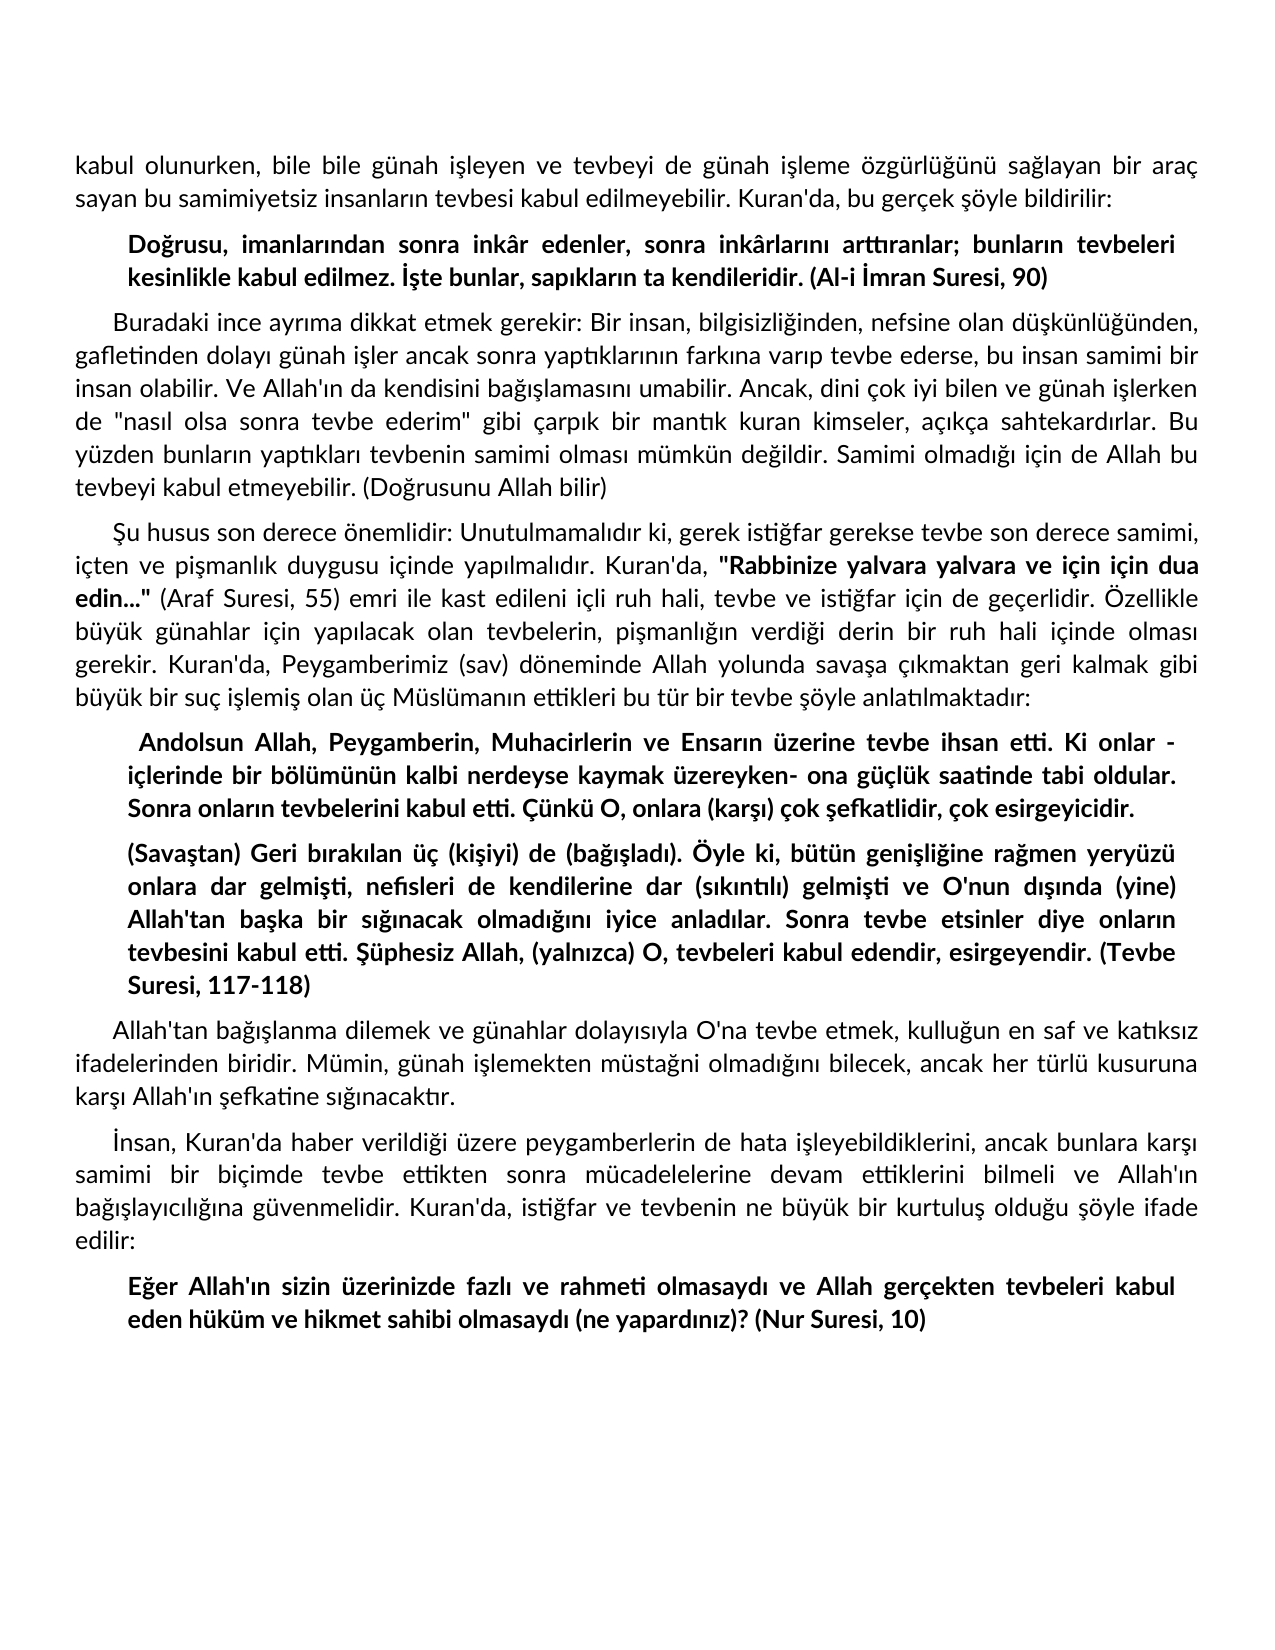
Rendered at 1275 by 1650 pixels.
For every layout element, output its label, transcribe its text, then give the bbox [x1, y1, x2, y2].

text İnsan, Kuran'da haber verildiği üzere peygamberlerin de hata işleyebildiklerini, ancak bunlara karşı samimi bir biçimde tevbe ettikten sonra mücadelelerine devam ettiklerini bilmeli ve Allah'ın bağışlayıcılığına güvenmelidir. Kuran'da, istiğfar ve tevbenin ne büyük bir kurtuluş olduğu şöyle ifade edilir: [75, 1126, 1200, 1255]
text Şu husus son derece önemlidir: Unutulmamalıdır ki, gerek istiğfar gerekse tevbe son derece samimi, içten ve pişmanlık duygusu içinde yapılmalıdır. Kuran'da, "Rabbinize yalvara yalvara ve için için dua edin..." (Araf Suresi, 55) emri ile kast edileni içli ruh hali, tevbe ve istiğfar için de geçerlidir. Özellikle büyük günahlar için yapılacak olan tevbelerin, pişmanlığın verdiği derin bir ruh hali içinde olması gerekir. Kuran'da, Peygamberimiz (sav) döneminde Allah yolunda savaşa çıkmaktan geri kalmak gibi büyük bir suç işlemiş olan üç Müslümanın ettikleri bu tür bir tevbe şöyle anlatılmaktadır: [75, 517, 1200, 711]
text (Savaştan) Geri bırakılan üç (kişiyi) de (bağışladı). Öyle ki, bütün genişliğine rağmen yeryüzü onlara dar gelmişti, nefisleri de kendilerine dar (sıkıntılı) gelmişti ve O'nun dışında (yine) Allah'tan başka bir sığınacak olmadığını iyice anladılar. Sonra tevbe etsinler diye onların tevbesini kabul etti. Şüphesiz Allah, (yalnızca) O, tevbeleri kabul edendir, esirgeyendir. (Tevbe Suresi, 117-118) [127, 838, 1177, 999]
text Andolsun Allah, Peygamberin, Muhacirlerin ve Ensarın üzerine tevbe ihsan etti. Ki onlar -içlerinde bir bölümünün kalbi nerdeyse kaymak üzereyken- ona güçlük saatinde tabi oldular. Sonra onların tevbelerini kabul etti. Çünkü O, onlara (karşı) çok şefkatlidir, çok esirgeyicidir. [127, 727, 1177, 822]
text Eğer Allah'ın sizin üzerinizde fazlı ve rahmeti olmasaydı ve Allah gerçekten tevbeleri kabul eden hüküm ve hikmet sahibi olmasaydı (ne yapardınız)? (Nur Suresi, 10) [127, 1270, 1177, 1333]
text Buradaki ince ayrıma dikkat etmek gerekir: Bir insan, bilgisizliğinden, nefsine olan düşkünlüğünden, gafletinden dolayı günah işler ancak sonra yaptıklarının farkına varıp tevbe ederse, bu insan samimi bir insan olabilir. Ve Allah'ın da kendisini bağışlamasını umabilir. Ancak, dini çok iyi bilen ve günah işlerken de "nasıl olsa sonra tevbe ederim" gibi çarpık bir mantık kuran kimseler, açıkça sahtekardırlar. Bu yüzden bunların yaptıkları tevbenin samimi olması mümkün değildir. Samimi olmadığı için de Allah bu tevbeyi kabul etmeyebilir. (Doğrusunu Allah bilir) [75, 307, 1200, 501]
text kabul olunurken, bile bile günah işleyen ve tevbeyi de günah işleme özgürlüğünü sağlayan bir araç sayan bu samimiyetsiz insanların tevbesi kabul edilmeyebilir. Kuran'da, bu gerçek şöyle bildirilir: [75, 150, 1200, 213]
text Doğrusu, imanlarından sonra inkâr edenler, sonra inkârlarını arttıranlar; bunların tevbeleri kesinlikle kabul edilmez. İşte bunlar, sapıkların ta kendileridir. (Al-i İmran Suresi, 90) [127, 228, 1177, 291]
text Allah'tan bağışlanma dilemek ve günahlar dolayısıyla O'na tevbe etmek, kulluğun en saf ve katıksız ifadelerinden biridir. Mümin, günah işlemekten müstağni olmadığını bilecek, ancak her türlü kusuruna karşı Allah'ın şefkatine sığınacaktır. [75, 1015, 1200, 1111]
